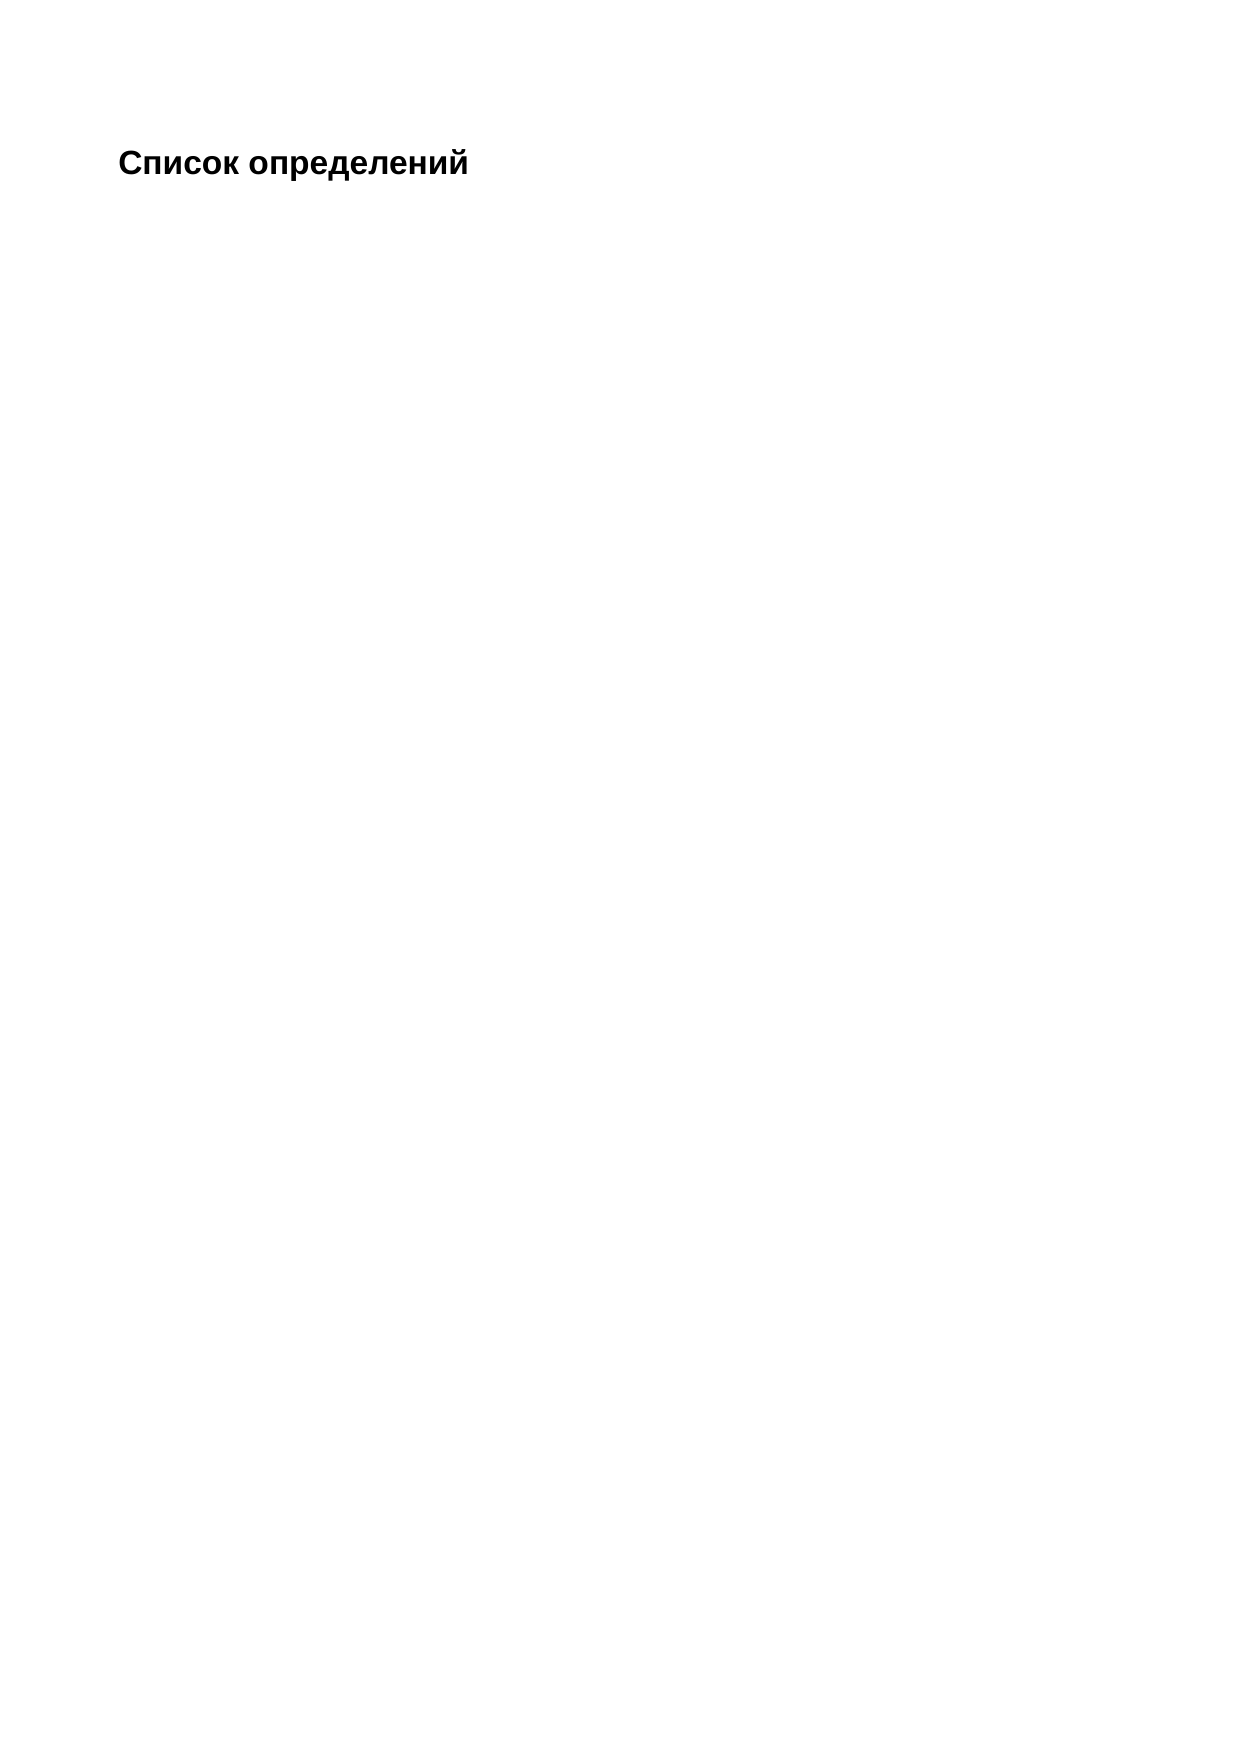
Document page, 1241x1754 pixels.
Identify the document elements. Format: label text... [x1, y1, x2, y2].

subtitle Список определений [118, 143, 1122, 182]
